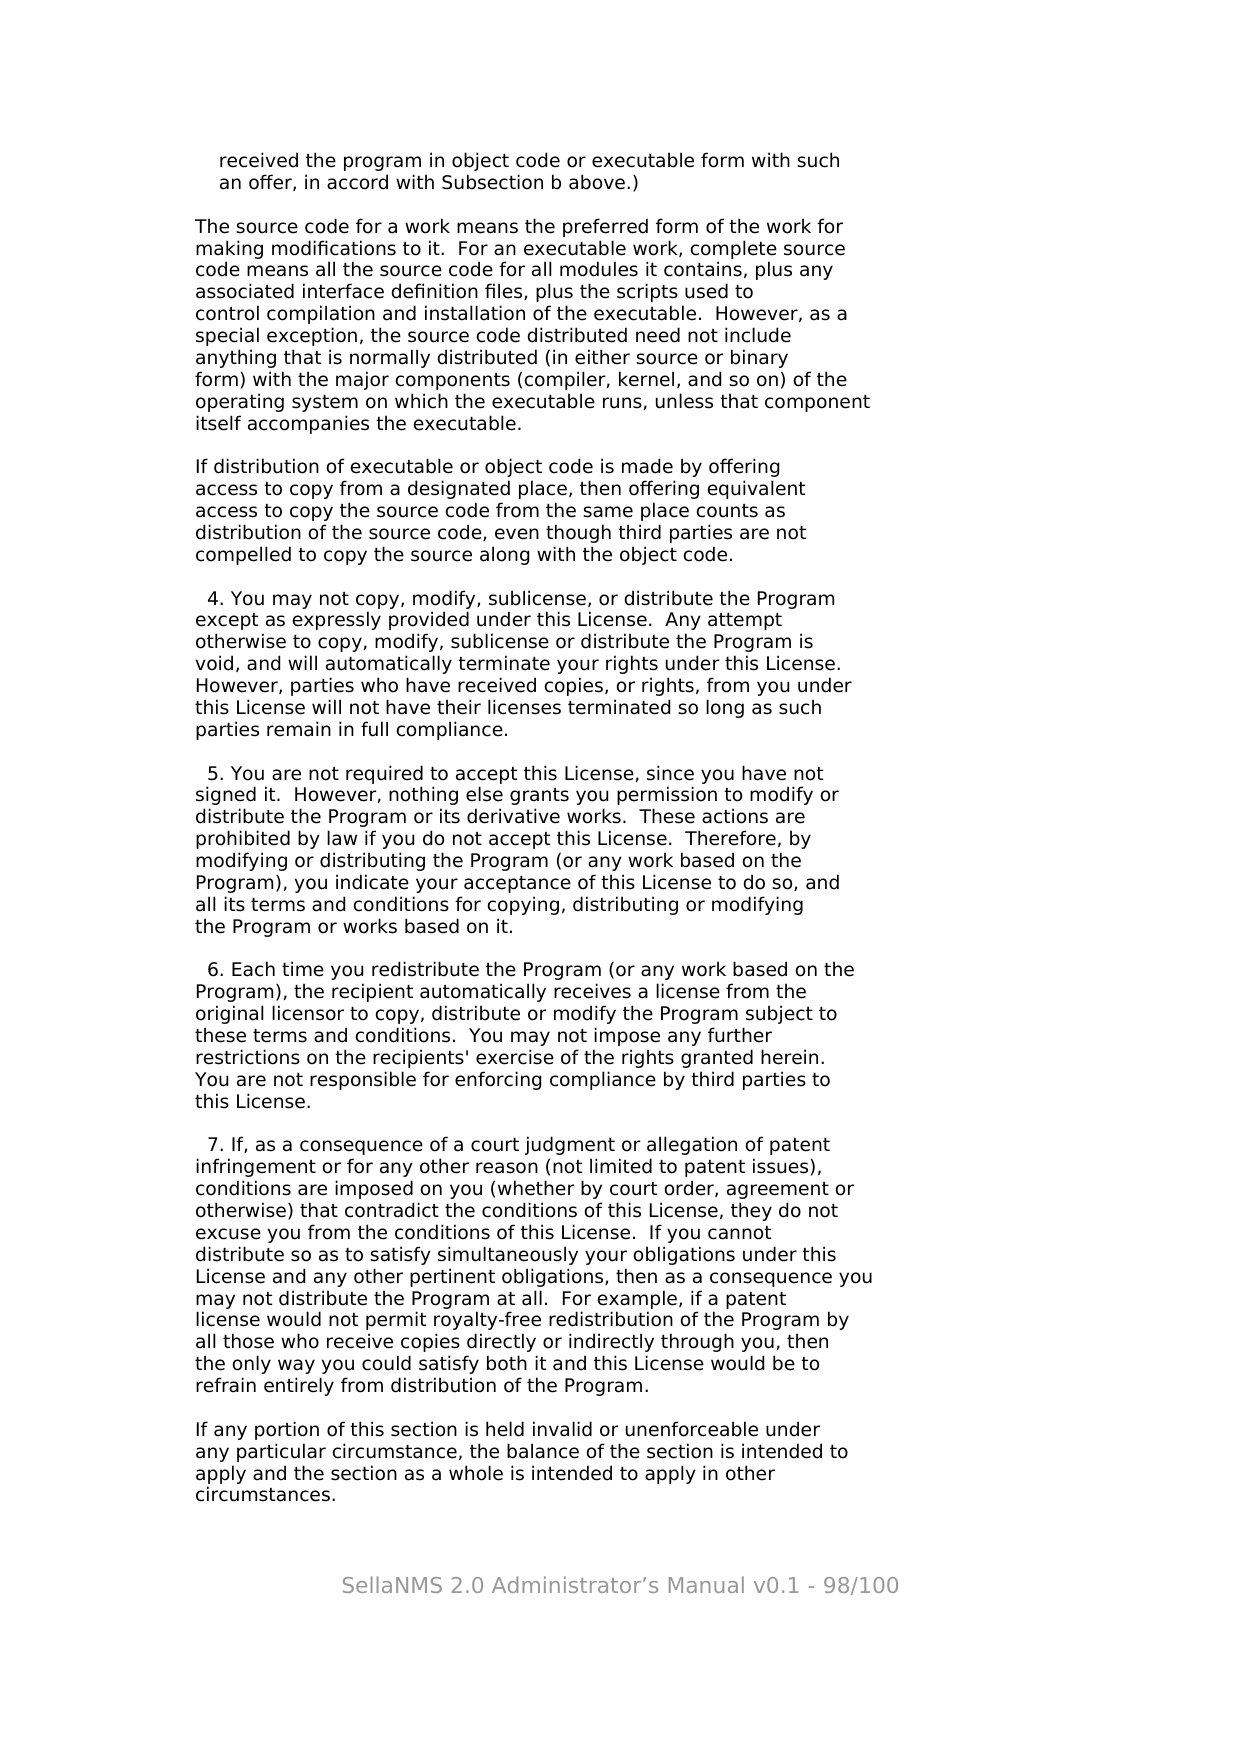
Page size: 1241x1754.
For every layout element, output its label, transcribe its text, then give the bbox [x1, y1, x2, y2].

text any particular circumstance, the balance of the section is intended to [195, 1441, 1053, 1462]
text all its terms and conditions for copying, distributing or modifying [195, 894, 1053, 916]
text except as expressly provided under this License. Any attempt [195, 609, 1053, 631]
text circumstances. [195, 1484, 1053, 1506]
text the Program or works based on it. [195, 916, 1053, 937]
text parties remain in full compliance. [195, 719, 1053, 741]
text If distribution of executable or object code is made by offering [195, 456, 1053, 478]
text these terms and conditions. You may not impose any further [195, 1025, 1053, 1047]
text signed it. However, nothing else grants you permission to modify or [195, 784, 1053, 806]
text the only way you could satisfy both it and this License would be to [195, 1353, 1053, 1375]
text 7. If, as a consequence of a court judgment or allegation of patent [195, 1134, 1053, 1156]
text original licensor to copy, distribute or modify the Program subject to [195, 1003, 1053, 1025]
text modifying or distributing the Program (or any work based on the [195, 850, 1053, 872]
text void, and will automatically terminate your rights under this License. [195, 653, 1053, 675]
text conditions are imposed on you (whether by court order, agreement or [195, 1178, 1053, 1200]
text this License will not have their licenses terminated so long as such [195, 697, 1053, 719]
text restrictions on the recipients' exercise of the rights granted herein. [195, 1047, 1053, 1069]
text The source code for a work means the preferred form of the work for [195, 216, 1053, 237]
text 4. You may not copy, modify, sublicense, or distribute the Program [195, 587, 1053, 609]
text distribution of the source code, even though third parties are not [195, 522, 1053, 544]
text infringement or for any other reason (not limited to patent issues), [195, 1156, 1053, 1178]
text form) with the major components (compiler, kernel, and so on) of the [195, 369, 1053, 391]
text apply and the section as a whole is intended to apply in other [195, 1462, 1053, 1484]
text access to copy from a designated place, then offering equivalent [195, 478, 1053, 500]
text If any portion of this section is held invalid or unenforceable under [195, 1419, 1053, 1441]
text operating system on which the executable runs, unless that component [195, 391, 1053, 412]
text anything that is normally distributed (in either source or binary [195, 347, 1053, 369]
text Program), you indicate your acceptance of this License to do so, and [195, 872, 1053, 894]
text compelled to copy the source along with the object code. [195, 544, 1053, 566]
text license would not permit royalty-free redistribution of the Program by [195, 1309, 1053, 1331]
text code means all the source code for all modules it contains, plus any [195, 259, 1053, 281]
text all those who receive copies directly or indirectly through you, then [195, 1331, 1053, 1353]
text access to copy the source code from the same place counts as [195, 500, 1053, 522]
text You are not responsible for enforcing compliance by third parties to [195, 1069, 1053, 1091]
text received the program in object code or executable form with such [195, 150, 1053, 172]
text distribute the Program or its derivative works. These actions are [195, 806, 1053, 828]
text excuse you from the conditions of this License. If you cannot [195, 1222, 1053, 1244]
text itself accompanies the executable. [195, 412, 1053, 434]
text License and any other pertinent obligations, then as a consequence you [195, 1266, 1053, 1287]
text distribute so as to satisfy simultaneously your obligations under this [195, 1244, 1053, 1266]
text making modifications to it. For an executable work, complete source [195, 237, 1053, 259]
text associated interface definition files, plus the scripts used to [195, 281, 1053, 303]
text otherwise) that contradict the conditions of this License, they do not [195, 1200, 1053, 1222]
text control compilation and installation of the executable. However, as a [195, 303, 1053, 325]
text 5. You are not required to accept this License, since you have not [195, 762, 1053, 784]
text an offer, in accord with Subsection b above.) [195, 172, 1053, 194]
text special exception, the source code distributed need not include [195, 325, 1053, 347]
text Program), the recipient automatically receives a license from the [195, 981, 1053, 1003]
text otherwise to copy, modify, sublicense or distribute the Program is [195, 631, 1053, 653]
text refrain entirely from distribution of the Program. [195, 1375, 1053, 1397]
text this License. [195, 1091, 1053, 1112]
text 6. Each time you redistribute the Program (or any work based on the [195, 959, 1053, 981]
text may not distribute the Program at all. For example, if a patent [195, 1287, 1053, 1309]
text However, parties who have received copies, or rights, from you under [195, 675, 1053, 697]
text prohibited by law if you do not accept this License. Therefore, by [195, 828, 1053, 850]
